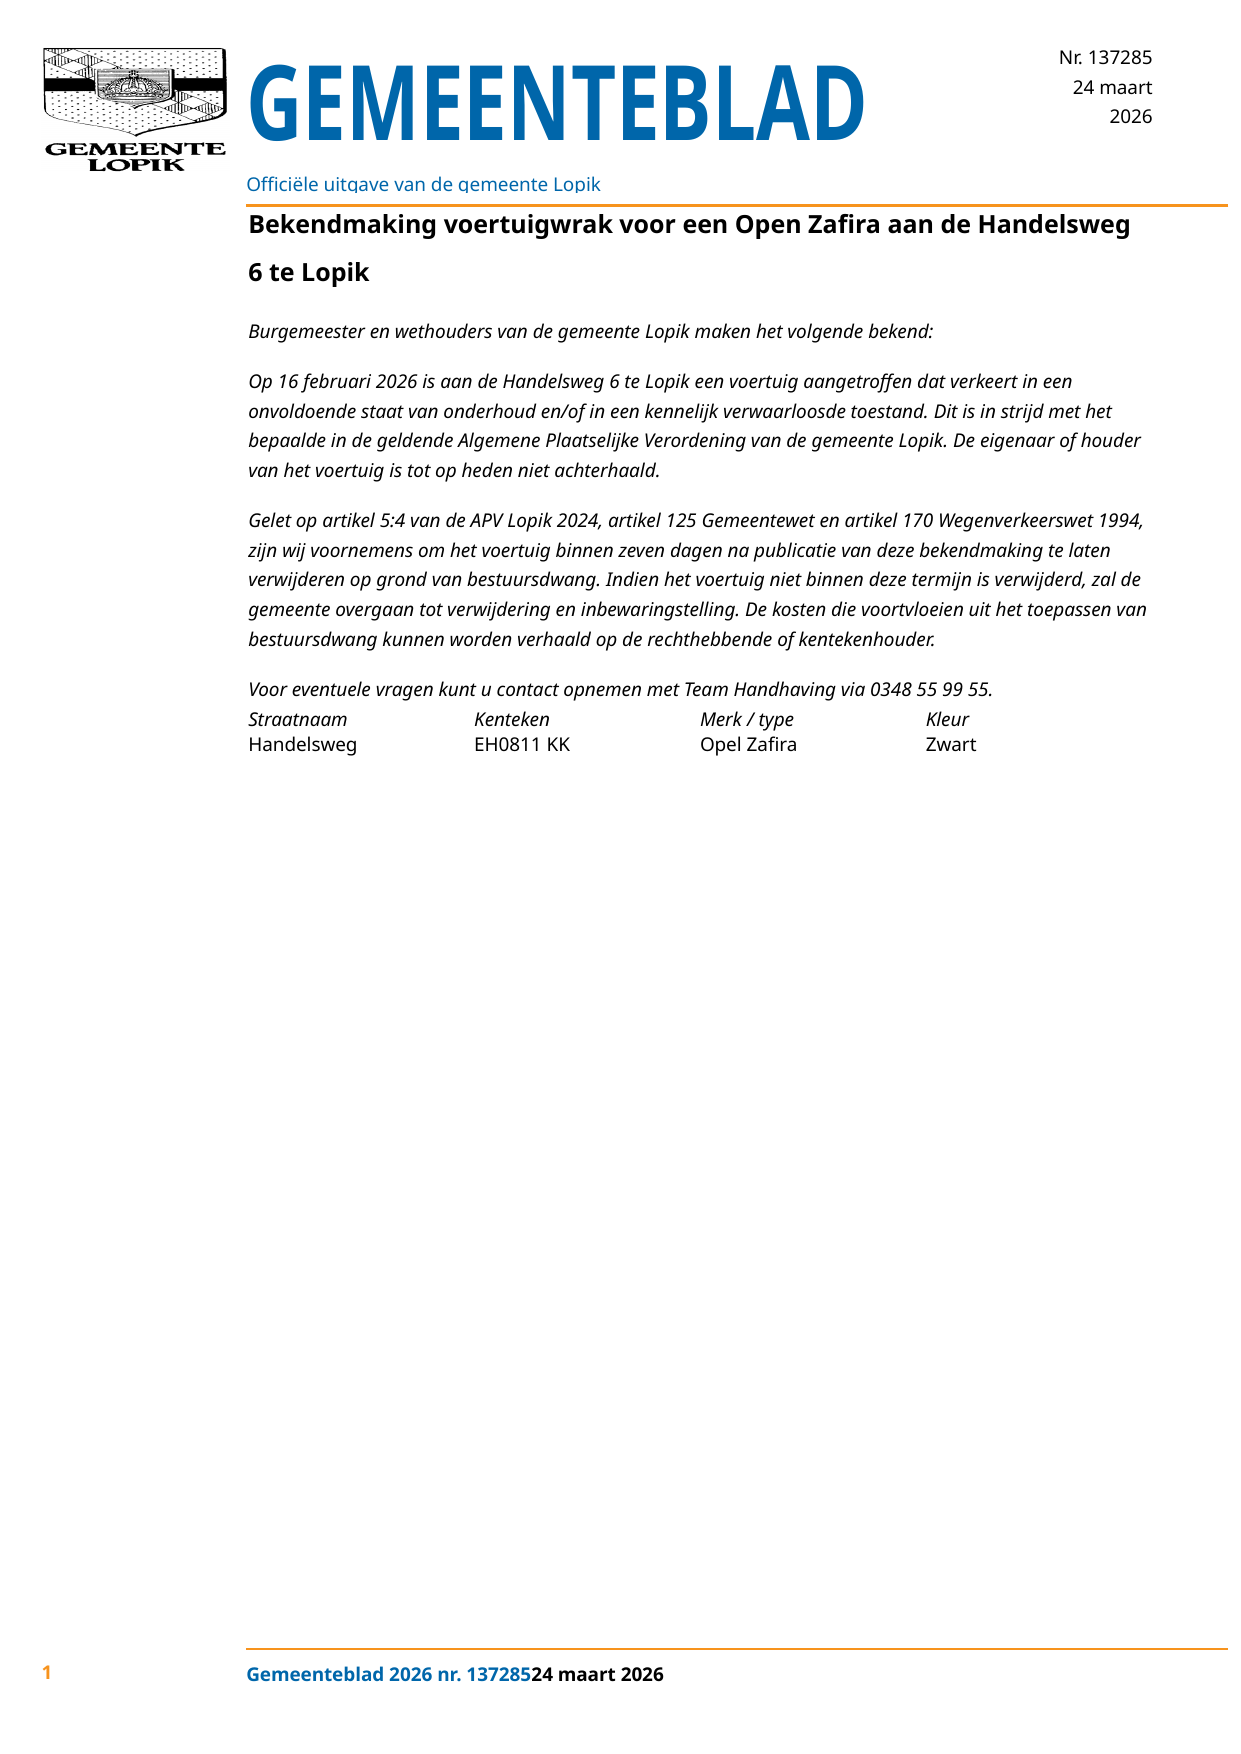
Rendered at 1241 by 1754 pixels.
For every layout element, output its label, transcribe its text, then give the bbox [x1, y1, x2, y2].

table_header Kleur [926, 706, 1152, 732]
table_cell Zwart [926, 732, 1152, 757]
text Gelet op artikel 5:4 van de APV Lopik 2024, artikel 125 Gemeentewet en artikel 170 Wegenverkeerswet 1994, zijn wij voornemens om het voertuig binnen zeven dagen na publicatie van deze bekendmaking te laten verwijderen op grond van bestuursdwang. Indien het voertuig niet binnen deze termijn is verwijderd, zal de gemeente overgaan tot verwijdering en inbewaringstelling. De kosten die voortvloeien uit het toepassen van bestuursdwang kunnen worden verhaald op de rechthebbende of kentekenhouder. [248, 507, 1152, 652]
text Bekendmaking voertuigwrak voor een Open Zafira aan de Handelsweg 6 te Lopik [248, 207, 1152, 288]
table_header Merk / type [700, 706, 926, 732]
table_cell Handelsweg [248, 732, 474, 757]
table_header Straatnaam [248, 706, 474, 732]
picture [41, 47, 231, 172]
table_cell EH0811 KK [474, 732, 700, 757]
table_header Kenteken [474, 706, 700, 732]
text Burgemeester en wethouders van de gemeente Lopik maken het volgende bekend: [248, 318, 1152, 344]
text Voor eventuele vragen kunt u contact opnemen met Team Handhaving via 0348 55 99 55. [248, 676, 1152, 702]
table_cell Opel Zafira [700, 732, 926, 757]
text Op 16 februari 2026 is aan de Handelsweg 6 te Lopik een voertuig aangetroffen dat verkeert in een onvoldoende staat van onderhoud en/of in een kennelijk verwaarloosde toestand. Dit is in strijd met het bepaalde in de geldende Algemene Plaatselijke Verordening van de gemeente Lopik. De eigenaar of houder van het voertuig is tot op heden niet achterhaald. [248, 368, 1152, 483]
